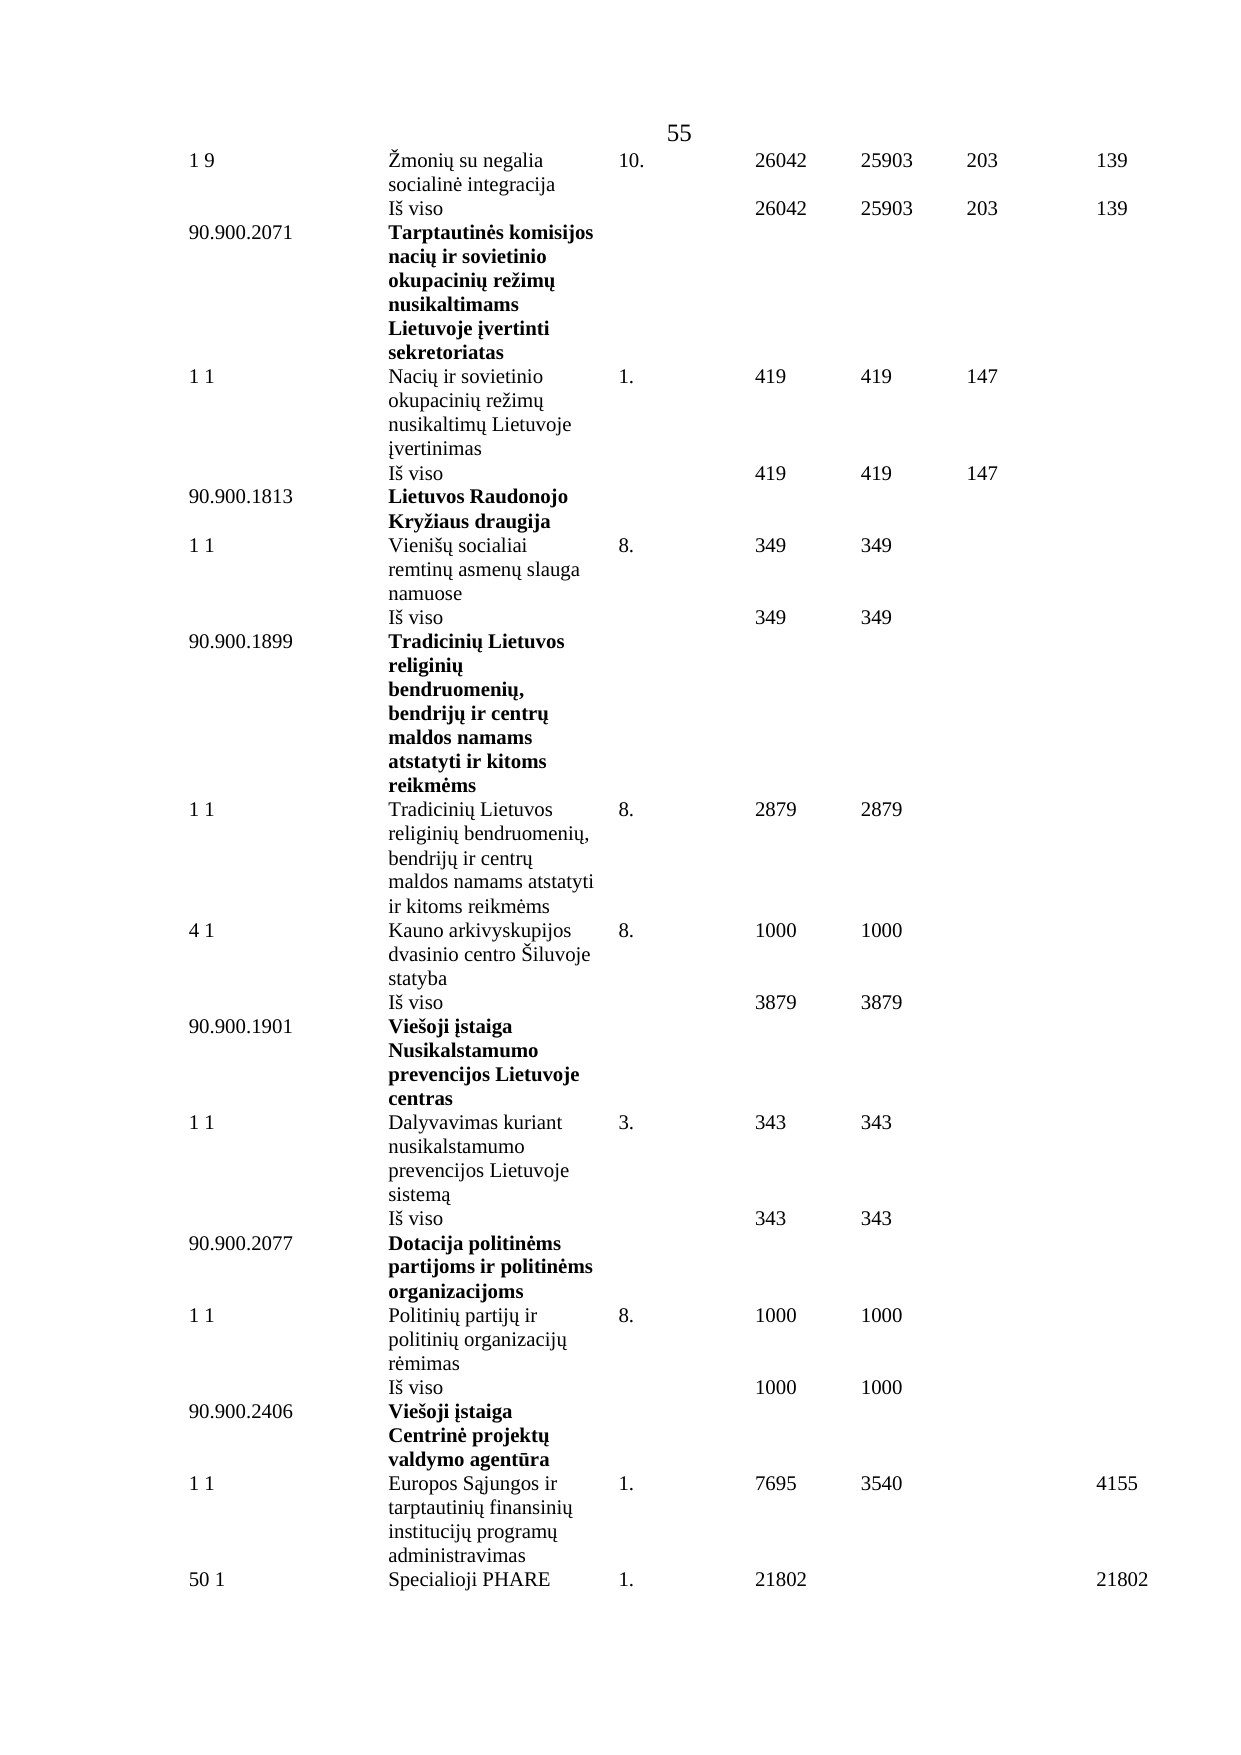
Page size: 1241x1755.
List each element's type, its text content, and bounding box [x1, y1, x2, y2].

table_cell 349 [849, 533, 955, 605]
table_cell 4 1 [177, 918, 377, 990]
table_cell Žmonių su negalia socialinė integracija [377, 148, 607, 196]
table_cell Specialioji PHARE [377, 1567, 607, 1591]
table_cell 3. [607, 1110, 743, 1206]
table_cell Kauno arkivyskupijos dvasinio centro Šiluvoje statyba [377, 918, 607, 990]
table_cell [607, 485, 743, 533]
table_cell 3879 [849, 990, 955, 1014]
table_cell 419 [744, 460, 849, 484]
table_cell Tarptautinės komisijos nacių ir sovietinio okupacinių režimų nusikaltimams Lietuvoje įvertinti sekretoriatas [377, 220, 607, 364]
table_cell 25903 [849, 148, 955, 196]
table_cell [849, 485, 955, 533]
table_cell Dalyvavimas kuriant nusikalstamumo prevencijos Lietuvoje sistemą [377, 1110, 607, 1206]
table_cell [955, 918, 1085, 990]
table_cell Politinių partijų ir politinių organizacijų rėmimas [377, 1303, 607, 1375]
table_cell 50 1 [177, 1567, 377, 1591]
table_cell [955, 1303, 1085, 1375]
table_cell Iš viso [377, 990, 607, 1014]
table_cell [955, 1014, 1085, 1110]
table_cell [177, 1206, 377, 1230]
table_cell [607, 460, 743, 484]
table_cell [1085, 990, 1181, 1014]
table_cell Europos Sąjungos ir tarptautinių finansinių institucijų programų administravimas [377, 1471, 607, 1567]
table_cell [1085, 1303, 1181, 1375]
table_cell Lietuvos Raudonojo Kryžiaus draugija [377, 485, 607, 533]
table_cell Iš viso [377, 460, 607, 484]
table_cell 349 [849, 605, 955, 629]
table_cell 1. [607, 1471, 743, 1567]
table_cell Iš viso [377, 196, 607, 220]
table_cell 90.900.2077 [177, 1230, 377, 1303]
table_cell 1 1 [177, 1303, 377, 1375]
table_cell Iš viso [377, 1206, 607, 1230]
table_cell [955, 1471, 1085, 1567]
table_cell [1085, 533, 1181, 605]
table_cell 1 1 [177, 1471, 377, 1567]
table_cell 1. [607, 1567, 743, 1591]
table_cell [849, 1230, 955, 1303]
table_cell 21802 [1085, 1567, 1181, 1591]
table_cell Tradicinių Lietuvos religinių bendruomenių, bendrijų ir centrų maldos namams atstatyti ir kitoms reikmėms [377, 797, 607, 918]
table_cell Dotacija politinėms partijoms ir politinėms organizacijoms [377, 1230, 607, 1303]
table_cell [955, 1230, 1085, 1303]
table_cell 147 [955, 460, 1085, 484]
table_cell [849, 1014, 955, 1110]
table_cell 203 [955, 196, 1085, 220]
table_cell [1085, 1206, 1181, 1230]
table_cell Tradicinių Lietuvos religinių bendruomenių, bendrijų ir centrų maldos namams atstatyti ir kitoms reikmėms [377, 629, 607, 797]
table_cell 1000 [744, 1303, 849, 1375]
table_cell 25903 [849, 196, 955, 220]
table_cell 147 [955, 364, 1085, 460]
table_cell 1 9 [177, 148, 377, 196]
table_cell [849, 629, 955, 797]
table_cell [1085, 1375, 1181, 1399]
table_cell [607, 629, 743, 797]
table_cell 26042 [744, 148, 849, 196]
table_cell [849, 220, 955, 364]
table_cell [955, 1110, 1085, 1206]
table_cell 203 [955, 148, 1085, 196]
table_cell [955, 220, 1085, 364]
table_cell [607, 196, 743, 220]
table_cell [607, 1399, 743, 1471]
table_cell 139 [1085, 196, 1181, 220]
table_cell [744, 485, 849, 533]
table_cell [607, 1230, 743, 1303]
table_cell Iš viso [377, 1375, 607, 1399]
table_cell [177, 196, 377, 220]
table_cell [1085, 1014, 1181, 1110]
table_cell [177, 605, 377, 629]
table_cell 1 1 [177, 1110, 377, 1206]
table_cell 3879 [744, 990, 849, 1014]
table_cell [955, 797, 1085, 918]
table_cell 3540 [849, 1471, 955, 1567]
table_cell [744, 1230, 849, 1303]
table_cell Iš viso [377, 605, 607, 629]
table_cell 90.900.2071 [177, 220, 377, 364]
table_cell 349 [744, 605, 849, 629]
table_cell 26042 [744, 196, 849, 220]
table_cell [849, 1567, 955, 1591]
table_cell 8. [607, 533, 743, 605]
table_cell [744, 220, 849, 364]
table_cell [1085, 918, 1181, 990]
table_cell 343 [849, 1206, 955, 1230]
table_cell [1085, 220, 1181, 364]
table_cell [1085, 364, 1181, 460]
table_cell [607, 990, 743, 1014]
table_cell 8. [607, 797, 743, 918]
table_cell 343 [744, 1206, 849, 1230]
table_cell 8. [607, 1303, 743, 1375]
table_cell 1000 [744, 1375, 849, 1399]
table_cell 90.900.1813 [177, 485, 377, 533]
table_cell [744, 1014, 849, 1110]
table_cell 1. [607, 364, 743, 460]
table_cell [1085, 1230, 1181, 1303]
table_cell [955, 485, 1085, 533]
table_cell 343 [849, 1110, 955, 1206]
table_cell 419 [744, 364, 849, 460]
table_cell Vienišų socialiai remtinų asmenų slauga namuose [377, 533, 607, 605]
table_cell [955, 533, 1085, 605]
table_cell 419 [849, 460, 955, 484]
table_cell 21802 [744, 1567, 849, 1591]
table_cell [1085, 1399, 1181, 1471]
table_cell 1 1 [177, 533, 377, 605]
table_cell 90.900.1899 [177, 629, 377, 797]
table_cell [1085, 605, 1181, 629]
table_cell Viešoji įstaiga Nusikalstamumo prevencijos Lietuvoje centras [377, 1014, 607, 1110]
table_cell 1000 [849, 1303, 955, 1375]
table_cell [955, 1375, 1085, 1399]
table_cell 419 [849, 364, 955, 460]
table_cell [955, 1567, 1085, 1591]
table_cell 343 [744, 1110, 849, 1206]
table_cell 8. [607, 918, 743, 990]
table_cell [607, 1014, 743, 1110]
table_cell [1085, 629, 1181, 797]
table_cell [607, 1206, 743, 1230]
table_cell Nacių ir sovietinio okupacinių režimų nusikaltimų Lietuvoje įvertinimas [377, 364, 607, 460]
table_cell [849, 1399, 955, 1471]
table_cell [744, 629, 849, 797]
table_cell [955, 1206, 1085, 1230]
table_cell [607, 1375, 743, 1399]
table_cell [955, 1399, 1085, 1471]
table_cell 4155 [1085, 1471, 1181, 1567]
table_cell 1 1 [177, 364, 377, 460]
table_cell 1 1 [177, 797, 377, 918]
table_cell [1085, 797, 1181, 918]
table_cell [955, 605, 1085, 629]
table_cell [955, 990, 1085, 1014]
table_cell 10. [607, 148, 743, 196]
table_cell [744, 1399, 849, 1471]
table_cell 1000 [849, 918, 955, 990]
table_cell 139 [1085, 148, 1181, 196]
table_cell 1000 [849, 1375, 955, 1399]
table_cell [177, 460, 377, 484]
table_cell [1085, 1110, 1181, 1206]
table_cell [177, 1375, 377, 1399]
table_cell 2879 [744, 797, 849, 918]
table_cell 7695 [744, 1471, 849, 1567]
table_cell 90.900.1901 [177, 1014, 377, 1110]
table_cell [177, 990, 377, 1014]
table_cell 90.900.2406 [177, 1399, 377, 1471]
table_cell [607, 605, 743, 629]
table_cell [955, 629, 1085, 797]
table_cell [1085, 460, 1181, 484]
table_cell 349 [744, 533, 849, 605]
table_cell [607, 220, 743, 364]
table_cell Viešoji įstaiga Centrinė projektų valdymo agentūra [377, 1399, 607, 1471]
table_cell 2879 [849, 797, 955, 918]
table_cell 1000 [744, 918, 849, 990]
table_cell [1085, 485, 1181, 533]
